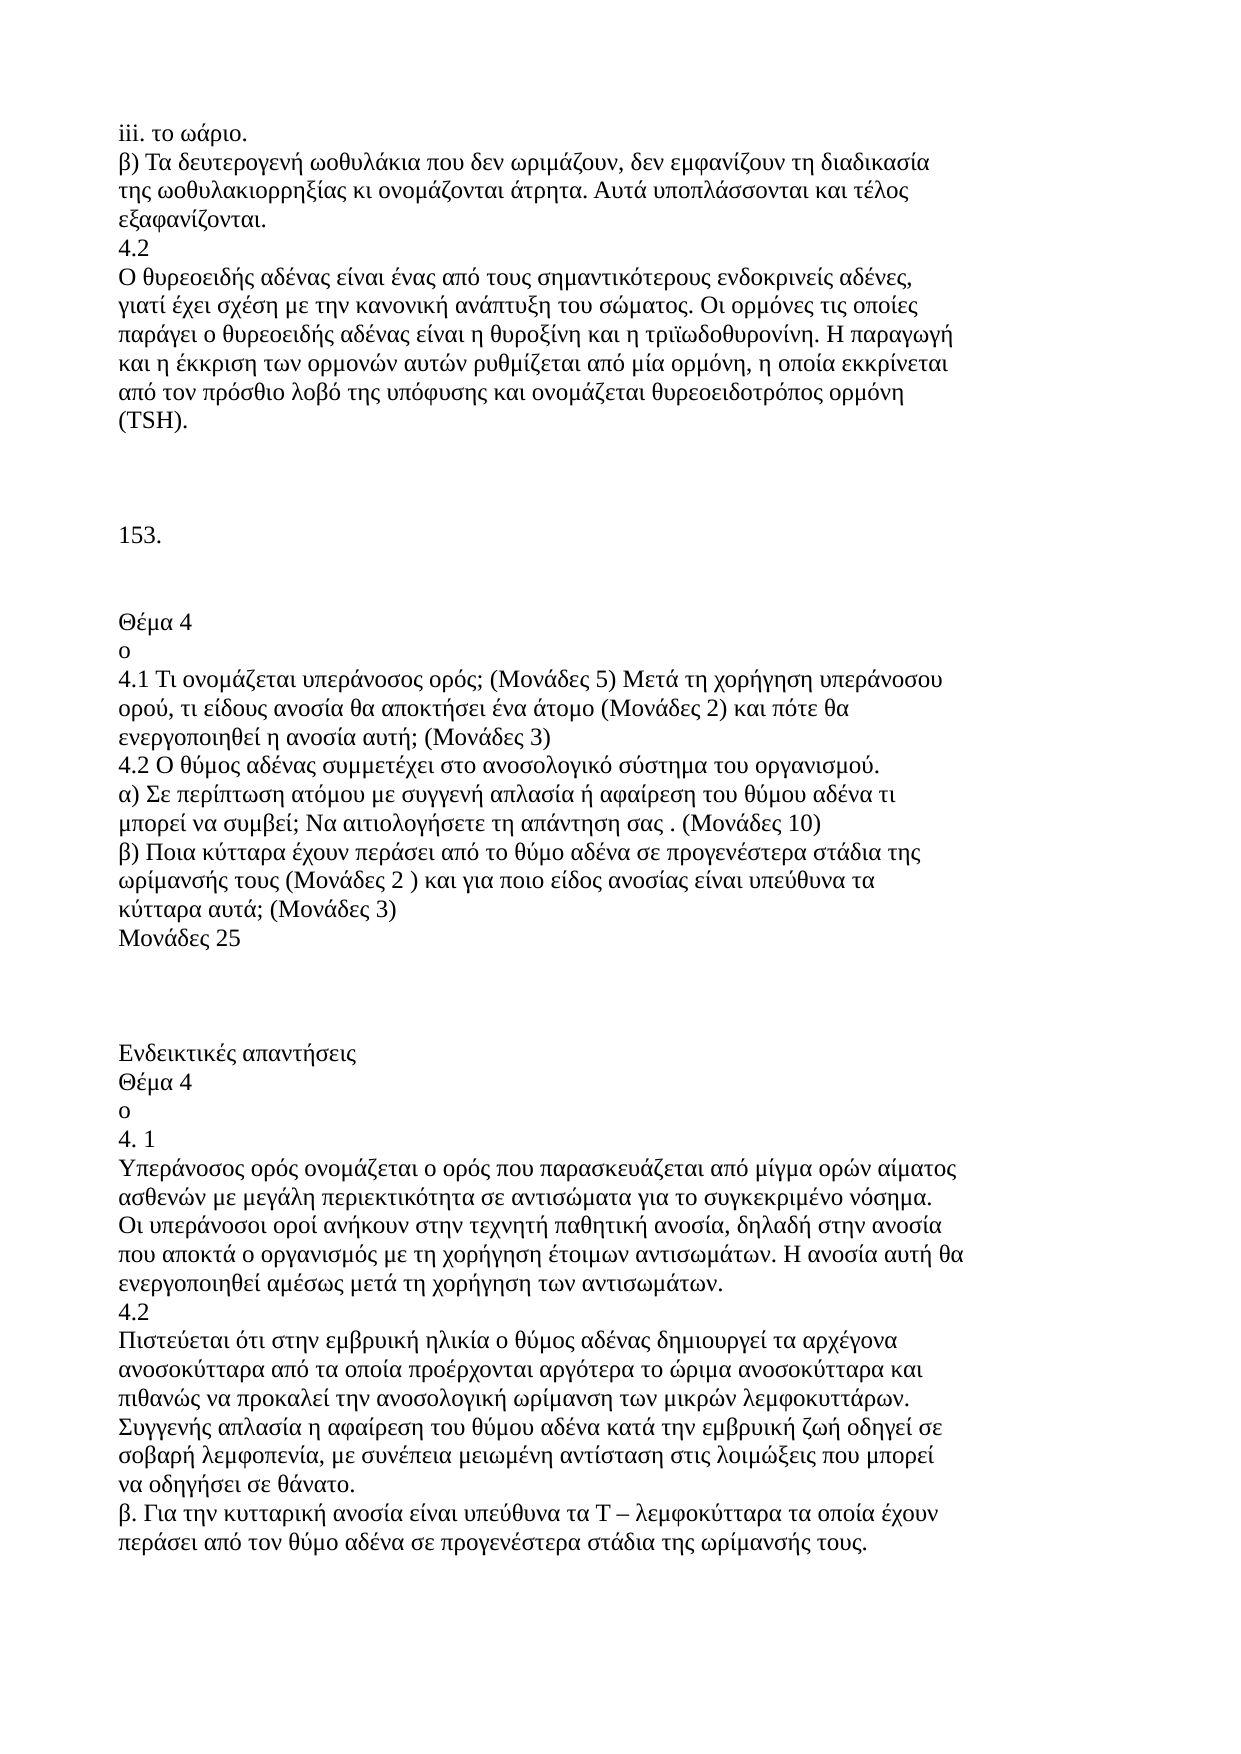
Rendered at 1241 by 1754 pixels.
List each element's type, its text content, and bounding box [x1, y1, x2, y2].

text γιατί έχει σχέση με την κανονική ανάπτυξη του σώματος. Οι ορμόνες τις οποίες [118, 291, 1122, 319]
text 4.1 Τι ονομάζεται υπεράνοσος ορός; (Μονάδες 5) Μετά τη χορήγηση υπεράνοσου [118, 664, 1122, 693]
text β) Τα δευτερογενή ωοθυλάκια που δεν ωριμάζουν, δεν εμφανίζουν τη διαδικασία [118, 147, 1122, 176]
text 4.2 [118, 233, 1122, 262]
text περάσει από τον θύμο αδένα σε προγενέστερα στάδια της ωρίμανσής τους. [118, 1527, 1122, 1556]
text β. Για την κυτταρική ανοσία είναι υπεύθυνα τα Τ – λεμφοκύτταρα τα οποία έχουν [118, 1498, 1122, 1527]
text πιθανώς να προκαλεί την ανοσολογική ωρίμανση των μικρών λεμφοκυττάρων. [118, 1383, 1122, 1412]
text ο [118, 1096, 1122, 1124]
text Συγγενής απλασία η αφαίρεση του θύμου αδένα κατά την εμβρυική ζωή οδηγεί σε [118, 1412, 1122, 1441]
text παράγει ο θυρεοειδής αδένας είναι η θυροξίνη και η τριϊωδοθυρονίνη. Η παραγωγή [118, 319, 1122, 348]
text μπορεί να συμβεί; Να αιτιολογήσετε τη απάντηση σας . (Μονάδες 10) [118, 808, 1122, 837]
text κύτταρα αυτά; (Μονάδες 3) [118, 894, 1122, 923]
text ενεργοποιηθεί η ανοσία αυτή; (Μονάδες 3) [118, 722, 1122, 751]
text Θέμα 4 [118, 1067, 1122, 1096]
text ασθενών με μεγάλη περιεκτικότητα σε αντισώματα για το συγκεκριμένο νόσημα. [118, 1182, 1122, 1211]
text Ο θυρεοειδής αδένας είναι ένας από τους σημαντικότερους ενδοκρινείς αδένες, [118, 262, 1122, 291]
text Ενδεικτικές απαντήσεις [118, 1038, 1122, 1067]
text Οι υπεράνοσοι οροί ανήκουν στην τεχνητή παθητική ανοσία, δηλαδή στην ανοσία [118, 1211, 1122, 1239]
text 153. [118, 521, 1122, 549]
text της ωοθυλακιορρηξίας κι ονομάζονται άτρητα. Αυτά υποπλάσσονται και τέλος [118, 176, 1122, 204]
text ο [118, 636, 1122, 664]
text Θέμα 4 [118, 607, 1122, 636]
text iii. το ωάριο. [118, 118, 1122, 147]
text που αποκτά ο οργανισμός με τη χορήγηση έτοιμων αντισωμάτων. Η ανοσία αυτή θα [118, 1239, 1122, 1268]
text α) Σε περίπτωση ατόμου με συγγενή απλασία ή αφαίρεση του θύμου αδένα τι [118, 779, 1122, 808]
text ωρίμανσής τους (Μονάδες 2 ) και για ποιο είδος ανοσίας είναι υπεύθυνα τα [118, 866, 1122, 894]
text 4.2 Ο θύμος αδένας συμμετέχει στο ανοσολογικό σύστημα του οργανισμού. [118, 751, 1122, 779]
text εξαφανίζονται. [118, 204, 1122, 233]
text Υπεράνοσος ορός ονομάζεται ο ορός που παρασκευάζεται από μίγμα ορών αίματος [118, 1153, 1122, 1182]
text από τον πρόσθιο λοβό της υπόφυσης και ονομάζεται θυρεοειδοτρόπος ορμόνη [118, 377, 1122, 406]
text και η έκκριση των ορμονών αυτών ρυθμίζεται από μία ορμόνη, η οποία εκκρίνεται [118, 348, 1122, 377]
text ορού, τι είδους ανοσία θα αποκτήσει ένα άτομο (Μονάδες 2) και πότε θα [118, 693, 1122, 722]
text Πιστεύεται ότι στην εμβρυική ηλικία ο θύμος αδένας δημιουργεί τα αρχέγονα [118, 1326, 1122, 1354]
text Μονάδες 25 [118, 923, 1122, 952]
text 4.2 [118, 1297, 1122, 1326]
text (TSH). [118, 406, 1122, 434]
text να οδηγήσει σε θάνατο. [118, 1469, 1122, 1498]
text 4. 1 [118, 1124, 1122, 1153]
text ανοσοκύτταρα από τα οποία προέρχονται αργότερα το ώριμα ανοσοκύτταρα και [118, 1354, 1122, 1383]
text ενεργοποιηθεί αμέσως μετά τη χορήγηση των αντισωμάτων. [118, 1268, 1122, 1297]
text σοβαρή λεμφοπενία, με συνέπεια μειωμένη αντίσταση στις λοιμώξεις που μπορεί [118, 1441, 1122, 1469]
text β) Ποια κύτταρα έχουν περάσει από το θύμο αδένα σε προγενέστερα στάδια της [118, 837, 1122, 866]
